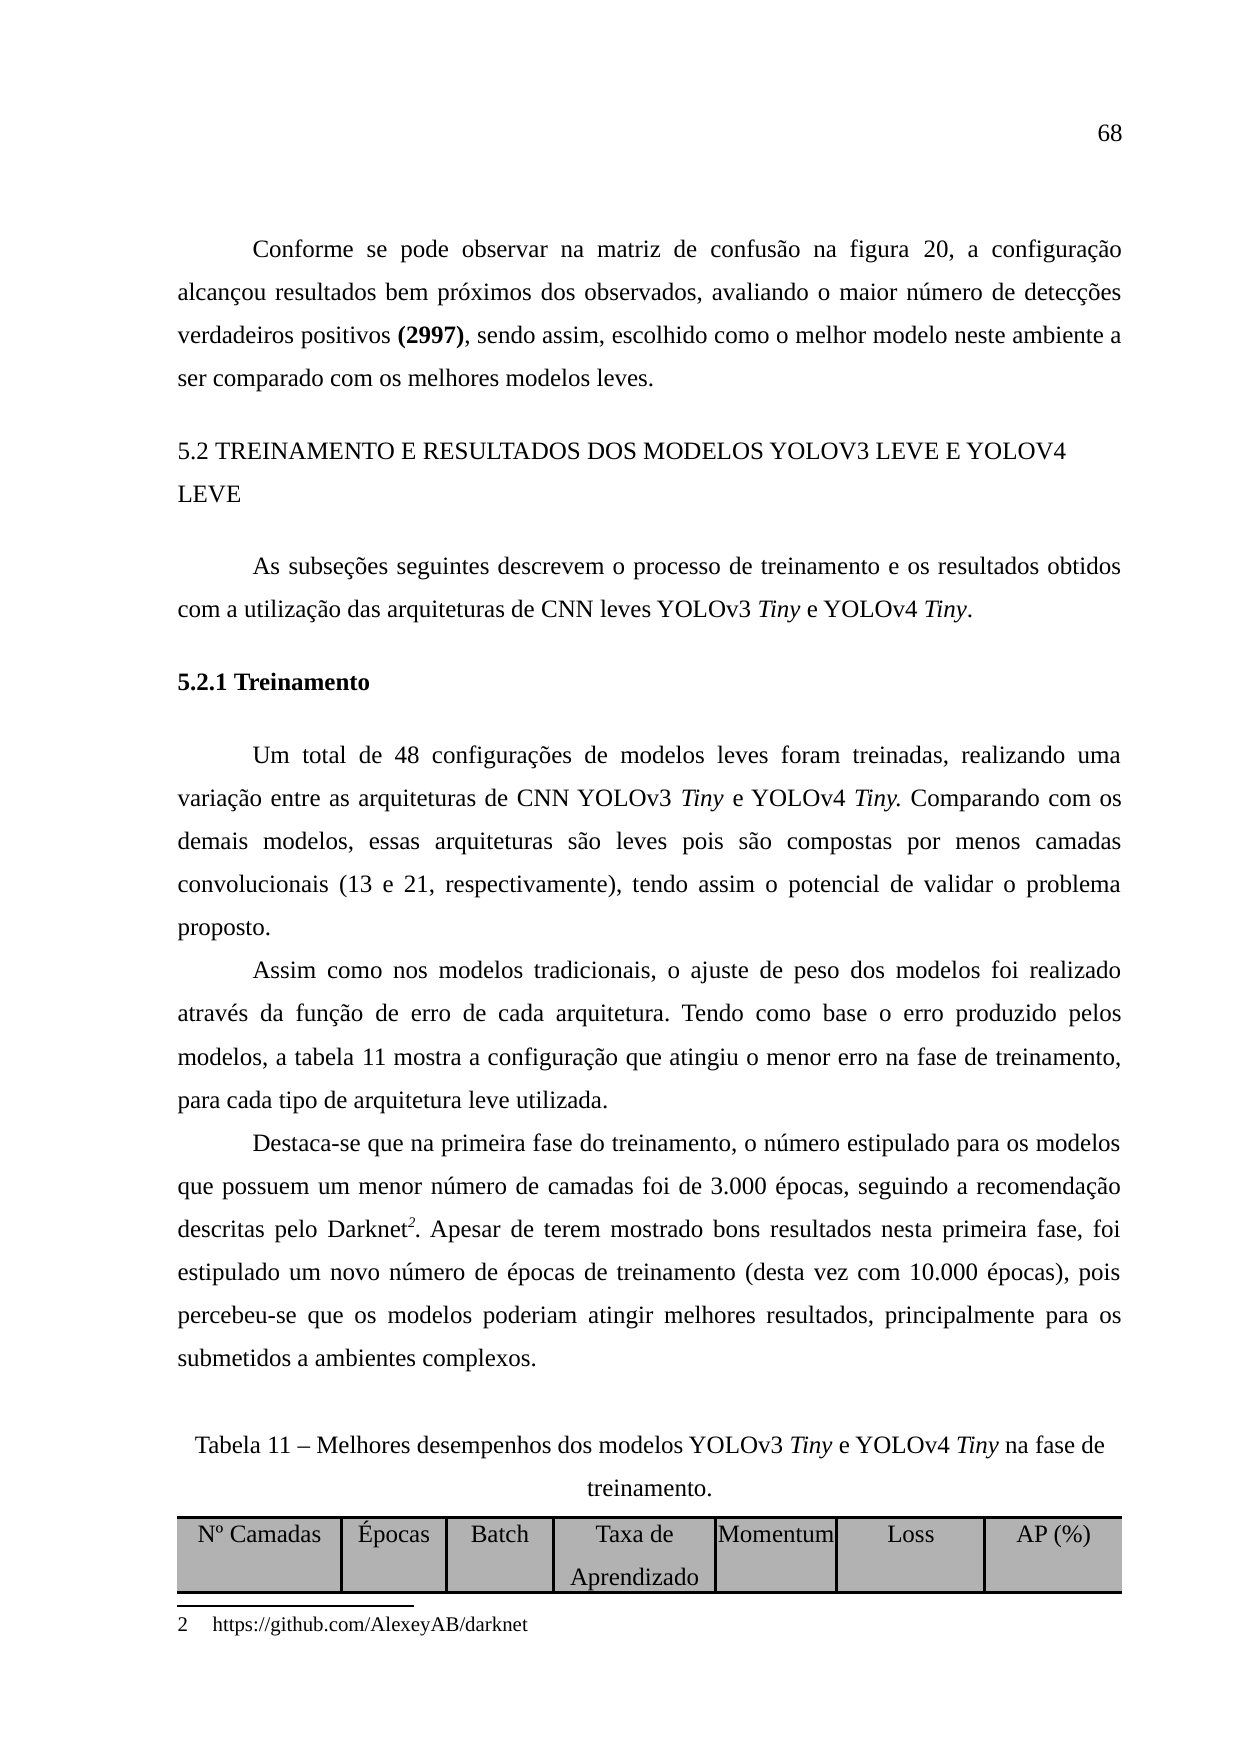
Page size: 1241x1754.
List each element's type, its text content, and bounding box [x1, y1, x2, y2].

table_header Batch [448, 1519, 552, 1591]
text Conforme se pode observar na matriz de confusão na figura 20, a configuração alcançou resultados bem próximos dos observados, avaliando o maior número de detecções verdadeiros positivos (2997), sendo assim, escolhido como o melhor modelo neste ambiente a ser comparado com os melhores modelos leves. [177, 234, 1122, 392]
text Destaca-se que na primeira fase do treinamento, o número estipulado para os modelos que possuem um menor número de camadas foi de 3.000 épocas, seguindo a recomendação descritas pelo Darknet. Apesar de terem mostrado bons resultados nesta primeira fase, foi estipulado um novo número de épocas de treinamento (desta vez com 10.000 épocas), pois percebeu-se que os modelos poderiam atingir melhores resultados, principalmente para os submetidos a ambientes complexos. [177, 1128, 1122, 1372]
table_header Nº Camadas [177, 1519, 340, 1591]
text As subseções seguintes descrevem o processo de treinamento e os resultados obtidos com a utilização das arquiteturas de CNN leves YOLOv3 Tiny e YOLOv4 Tiny. [177, 551, 1122, 623]
subtitle Treinamento [177, 667, 1122, 696]
text Tabela 11 – Melhores desempenhos dos modelos YOLOv3 Tiny e YOLOv4 Tiny na fase de treinamento. [177, 1430, 1122, 1502]
subtitle TREINAMENTO E RESULTADOS DOS MODELOS YOLOV3 LEVE E YOLOv4 LEVE [177, 436, 1122, 508]
table_header Momentum [717, 1519, 835, 1591]
table_header AP (%) [986, 1519, 1122, 1591]
table_header Taxa de Aprendizado [555, 1519, 714, 1591]
table_header Épocas [343, 1519, 445, 1591]
text Assim como nos modelos tradicionais, o ajuste de peso dos modelos foi realizado através da função de erro de cada arquitetura. Tendo como base o erro produzido pelos modelos, a tabela 11 mostra a configuração que atingiu o menor erro na fase de treinamento, para cada tipo de arquitetura leve utilizada. [177, 955, 1122, 1113]
text Um total de 48 configurações de modelos leves foram treinadas, realizando uma variação entre as arquiteturas de CNN YOLOv3 Tiny e YOLOv4 Tiny. Comparando com os demais modelos, essas arquiteturas são leves pois são compostas por menos camadas convolucionais (13 e 21, respectivamente), tendo assim o potencial de validar o problema proposto. [177, 740, 1122, 941]
text https://github.com/AlexeyAB/darknet [177, 1612, 1122, 1636]
table_header Loss [838, 1519, 983, 1591]
